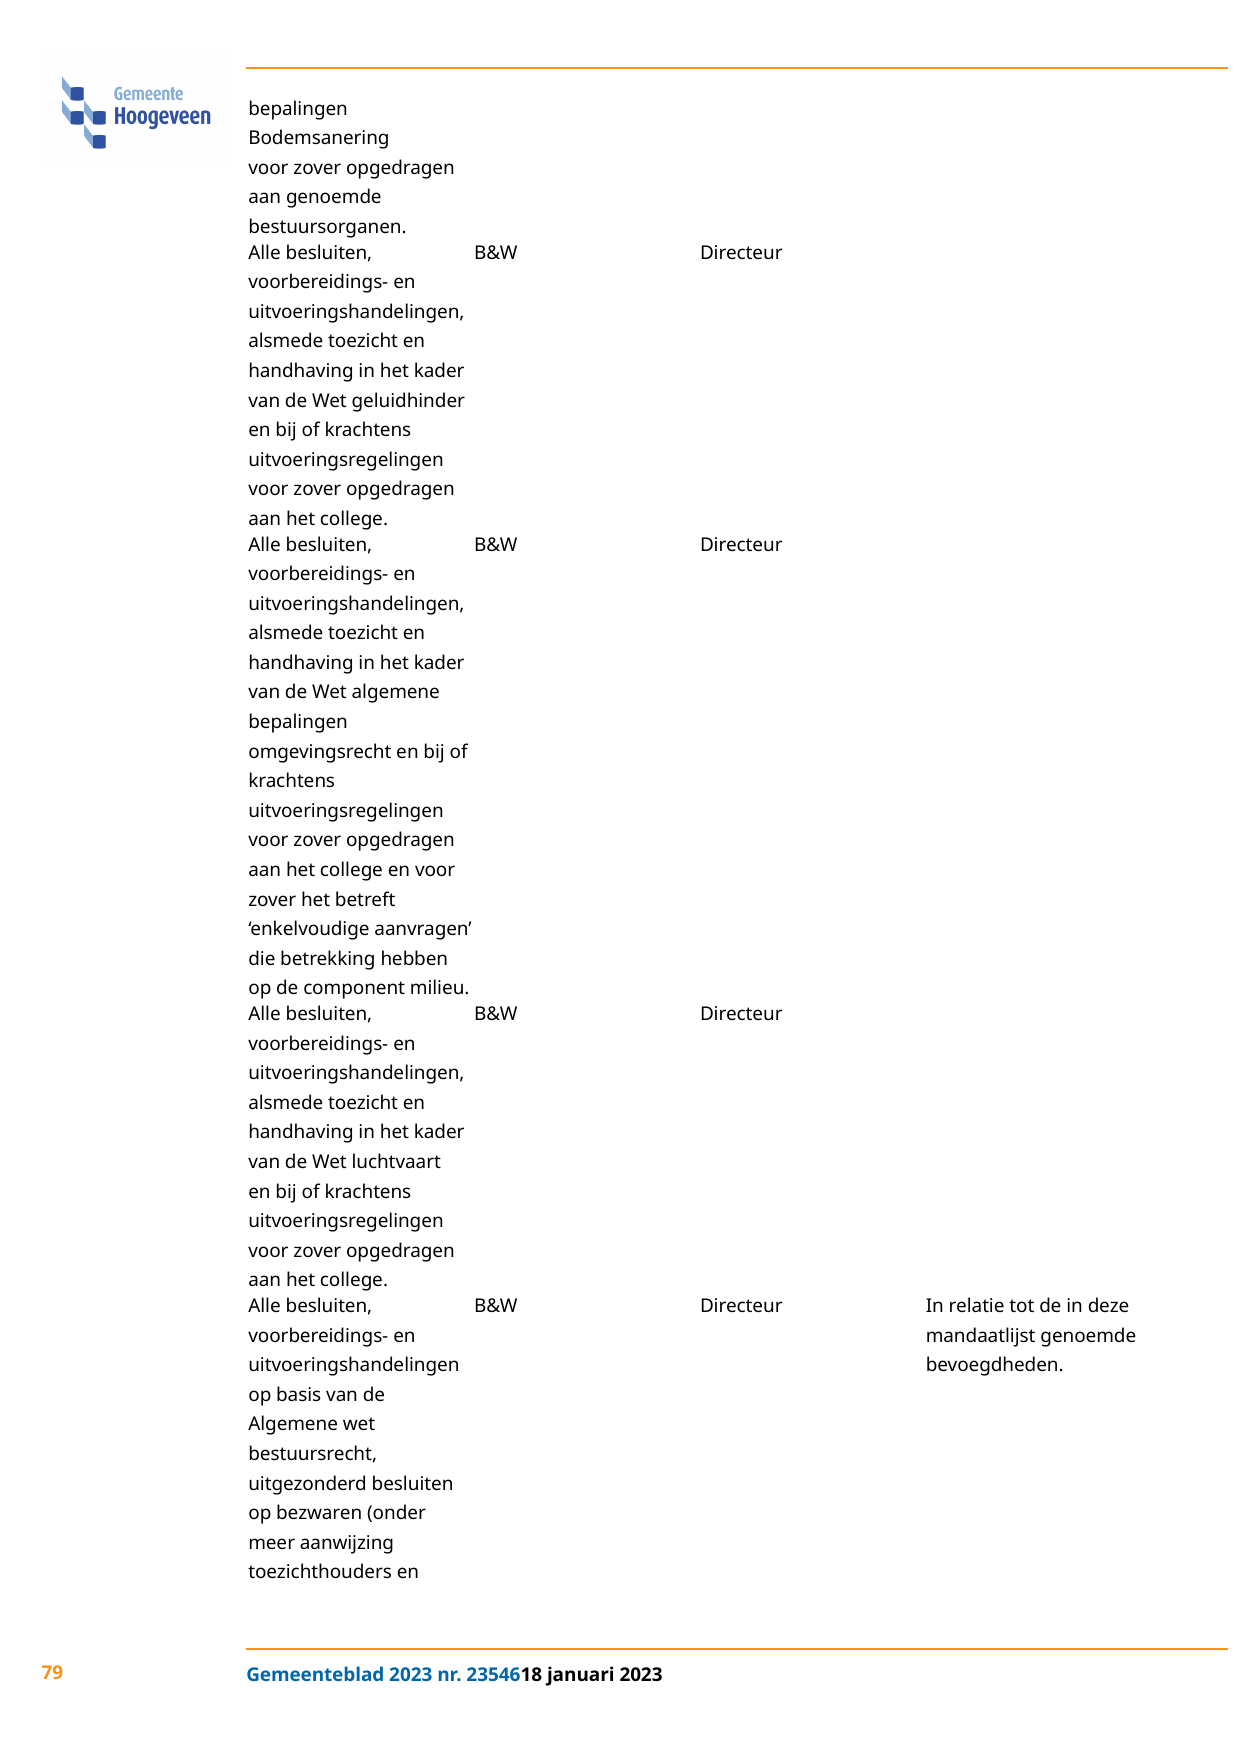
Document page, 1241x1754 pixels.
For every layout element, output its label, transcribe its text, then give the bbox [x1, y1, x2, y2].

table_cell Directeur [700, 531, 926, 1000]
table_cell Alle besluiten, voorbereidings- en uitvoeringshandelingen, alsmede toezicht en handhaving in het kader van de Wet algemene bepalingen omgevingsrecht en bij of krachtens uitvoeringsregelingen voor zover opgedragen aan het college en voor zover het betreft ‘enkelvoudige aanvragen’ die betrekking hebben op de component milieu. [248, 531, 474, 1000]
table_cell Alle besluiten, voorbereidings- en uitvoeringshandelingen, alsmede toezicht en handhaving in het kader van de Wet luchtvaart en bij of krachtens uitvoeringsregelingen voor zover opgedragen aan het college. [248, 1000, 474, 1292]
picture [41, 47, 231, 172]
table_cell B&W [474, 239, 700, 531]
table_cell Alle besluiten, voorbereidings- en uitvoeringshandelingen, alsmede toezicht en handhaving in het kader van de Wet geluidhinder en bij of krachtens uitvoeringsregelingen voor zover opgedragen aan het college. [248, 239, 474, 531]
table_cell B&W [474, 1000, 700, 1292]
table_cell [926, 1000, 1152, 1292]
table_cell In relatie tot de in deze mandaatlijst genoemde bevoegdheden. [926, 1292, 1152, 1584]
table_cell Alle besluiten, voorbereidings- en uitvoeringshandelingen op basis van de Algemene wet bestuursrecht, uitgezonderd besluiten op bezwaren (onder meer aanwijzing toezichthouders en [248, 1292, 474, 1584]
table_cell [700, 95, 926, 239]
table_cell [926, 95, 1152, 239]
table_cell bepalingen Bodemsanering voor zover opgedragen aan genoemde bestuursorganen. [248, 95, 474, 239]
table_cell Directeur [700, 239, 926, 531]
table_cell [926, 239, 1152, 531]
table_cell [474, 95, 700, 239]
table_cell Directeur [700, 1000, 926, 1292]
table_cell B&W [474, 531, 700, 1000]
table_cell Directeur [700, 1292, 926, 1584]
table_cell B&W [474, 1292, 700, 1584]
table_cell [926, 531, 1152, 1000]
